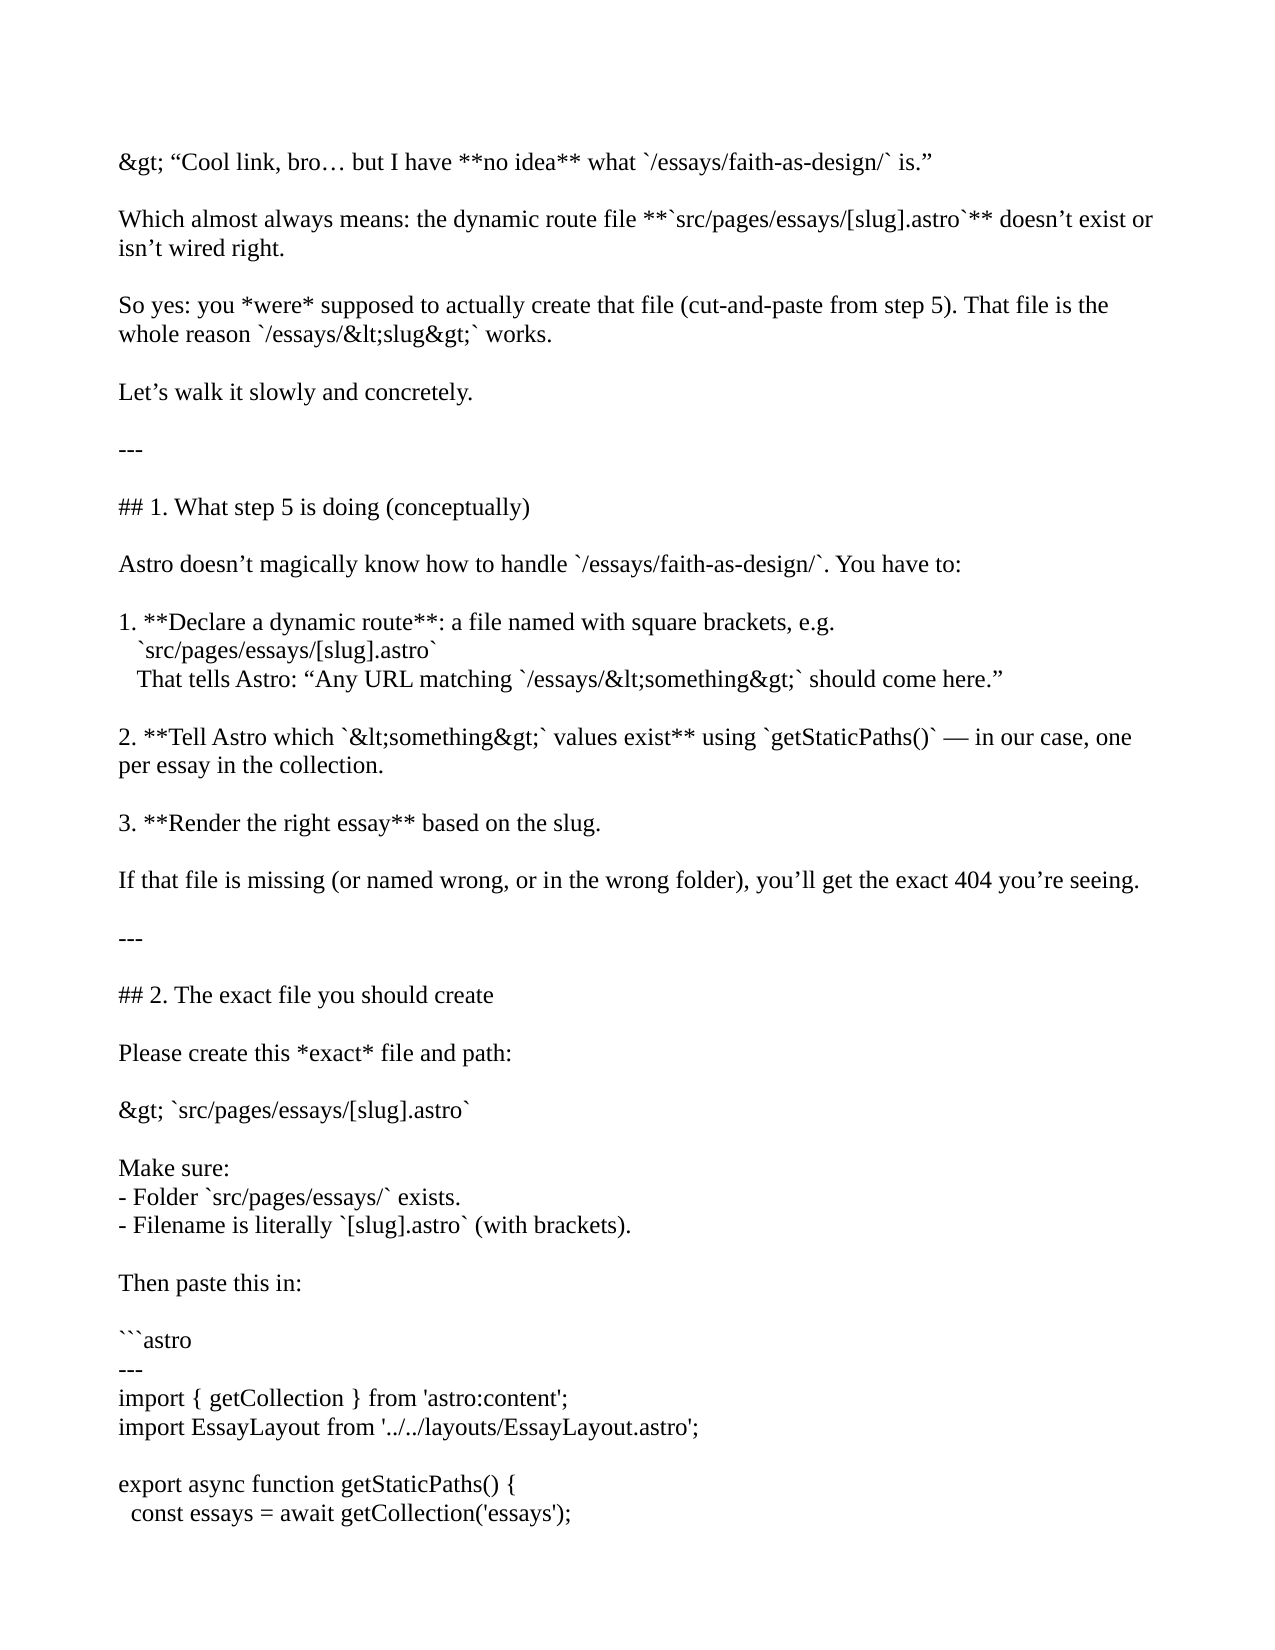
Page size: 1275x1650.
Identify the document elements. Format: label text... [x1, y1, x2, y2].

text &gt; `src/pages/essays/[slug].astro` [118, 1096, 1157, 1124]
text import { getCollection } from 'astro:content'; [118, 1383, 1157, 1412]
text 1. **Declare a dynamic route**: a file named with square brackets, e.g. [118, 607, 1157, 636]
text &gt; “Cool link, bro… but I have **no idea** what `/essays/faith-as-design/` is.” [118, 147, 1157, 176]
text 3. **Render the right essay** based on the slug. [118, 808, 1157, 837]
text So yes: you *were* supposed to actually create that file (cut-and-paste from step 5). That file is the whole reason `/essays/&lt;slug&gt;` works. [118, 291, 1157, 348]
text Please create this *exact* file and path: [118, 1038, 1157, 1067]
text export async function getStaticPaths() { [118, 1469, 1157, 1498]
text --- [118, 434, 1157, 463]
text - Filename is literally `[slug].astro` (with brackets). [118, 1211, 1157, 1239]
text Then paste this in: [118, 1268, 1157, 1297]
text That tells Astro: “Any URL matching `/essays/&lt;something&gt;` should come here.” [118, 664, 1157, 693]
text --- [118, 923, 1157, 952]
text ```astro [118, 1326, 1157, 1354]
text import EssayLayout from '../../layouts/EssayLayout.astro'; [118, 1412, 1157, 1441]
text 2. **Tell Astro which `&lt;something&gt;` values exist** using `getStaticPaths()` — in our case, one per essay in the collection. [118, 722, 1157, 779]
text - Folder `src/pages/essays/` exists. [118, 1182, 1157, 1211]
text const essays = await getCollection('essays'); [118, 1498, 1157, 1527]
text Make sure: [118, 1153, 1157, 1182]
text `src/pages/essays/[slug].astro` [118, 636, 1157, 664]
text ## 2. The exact file you should create [118, 981, 1157, 1009]
text If that file is missing (or named wrong, or in the wrong folder), you’ll get the exact 404 you’re seeing. [118, 866, 1157, 894]
text Astro doesn’t magically know how to handle `/essays/faith-as-design/`. You have to: [118, 549, 1157, 578]
text Let’s walk it slowly and concretely. [118, 377, 1157, 406]
text --- [118, 1354, 1157, 1383]
text Which almost always means: the dynamic route file **`src/pages/essays/[slug].astro`** doesn’t exist or isn’t wired right. [118, 204, 1157, 262]
text ## 1. What step 5 is doing (conceptually) [118, 492, 1157, 521]
